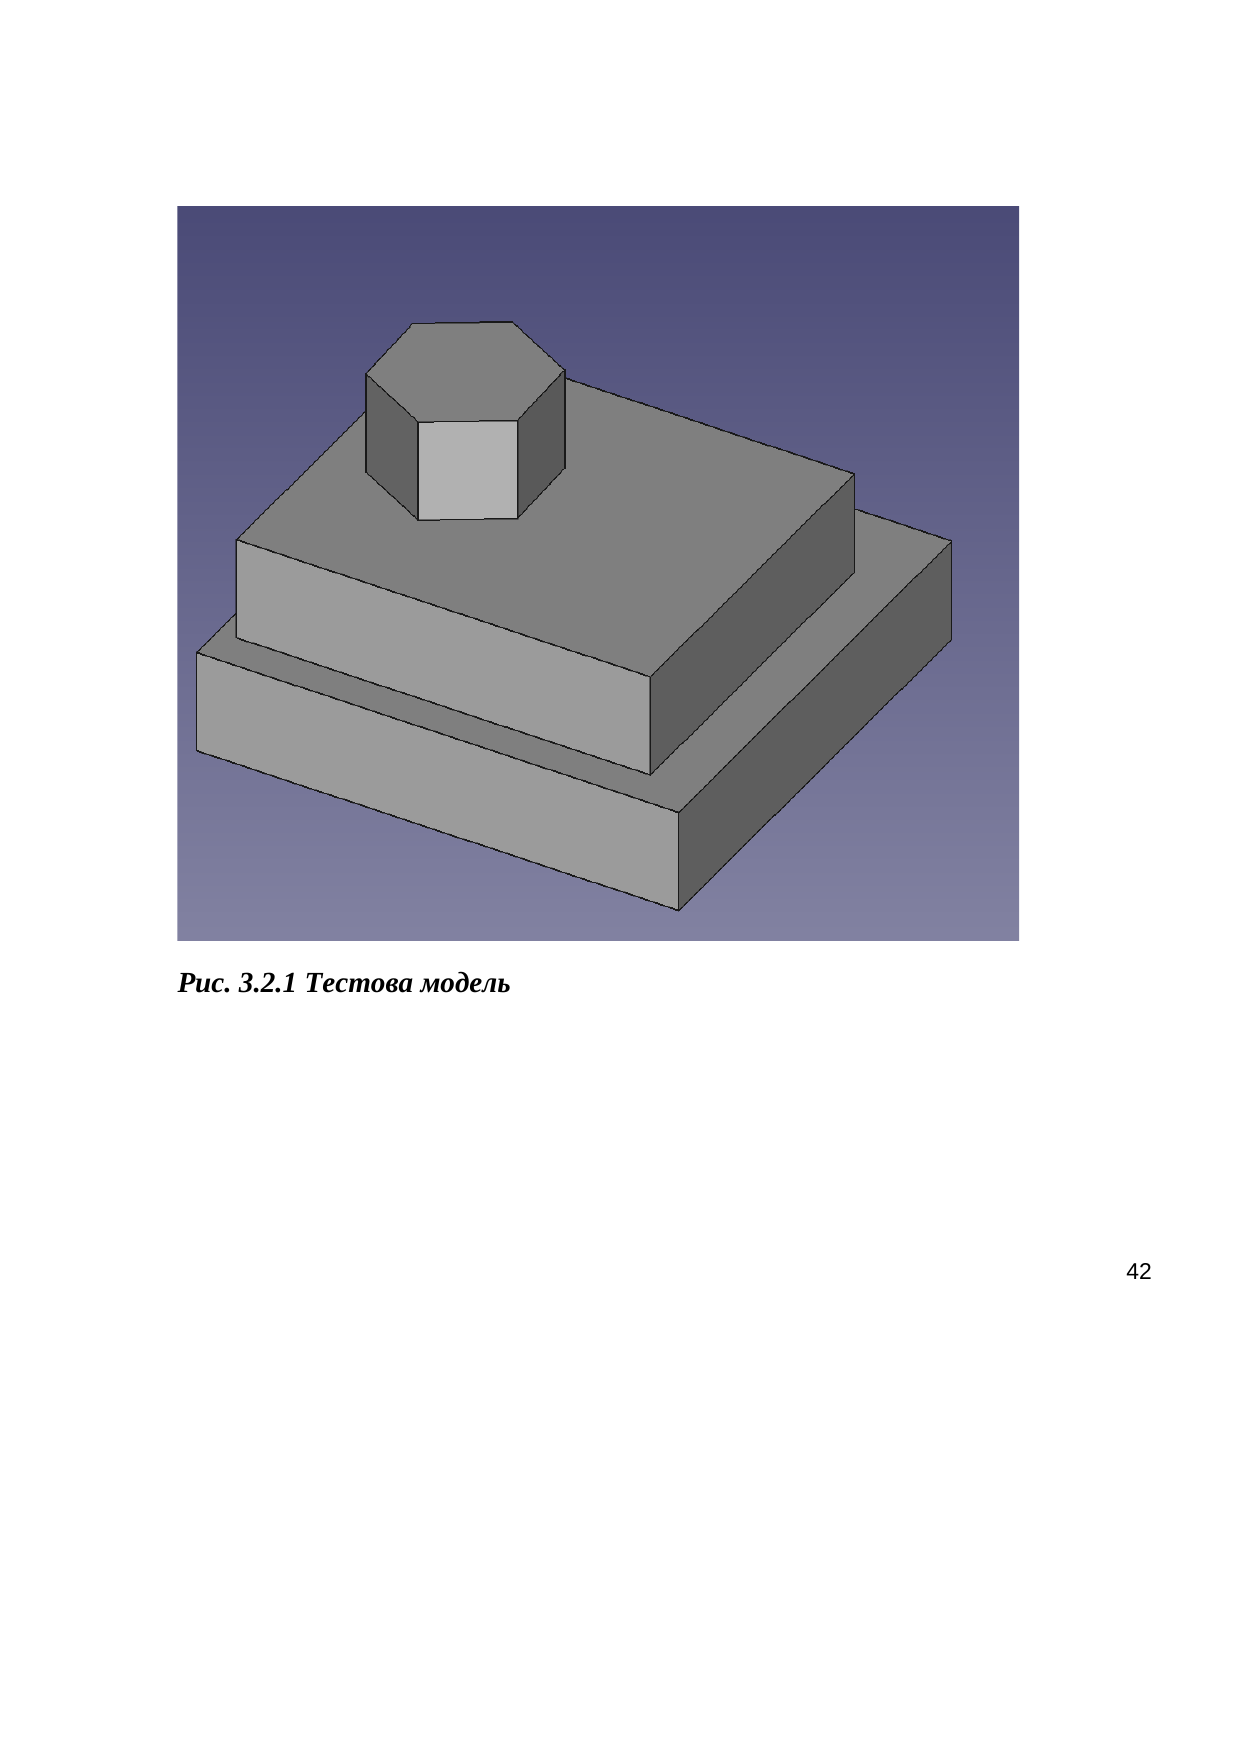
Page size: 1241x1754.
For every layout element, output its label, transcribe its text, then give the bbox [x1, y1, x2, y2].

text Рис. 3.2.1 Тестова модель [177, 965, 1152, 998]
picture [177, 206, 1020, 941]
